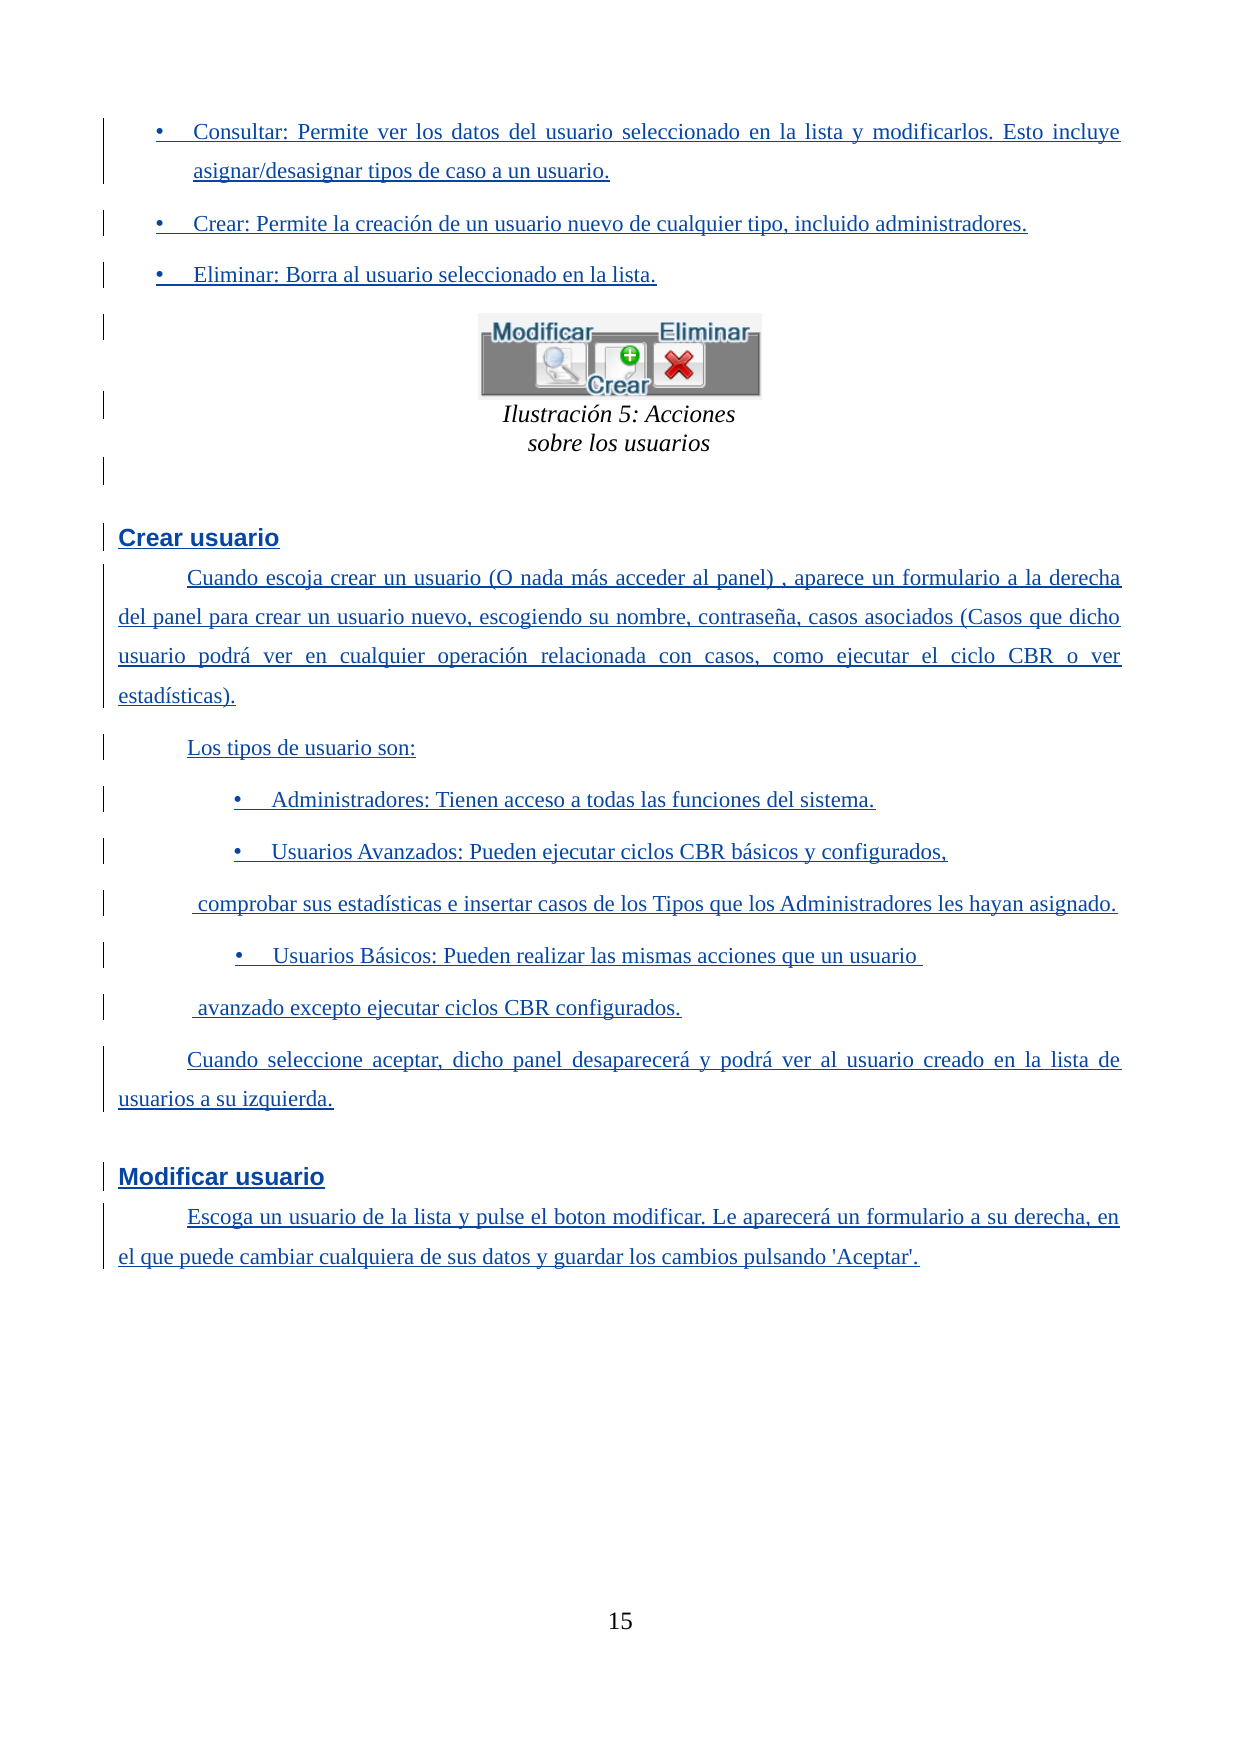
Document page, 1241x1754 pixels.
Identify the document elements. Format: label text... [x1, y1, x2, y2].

list Crear: Permite la creación de un usuario nuevo de cualquier tipo, incluido administradores. [156, 209, 1122, 236]
list Usuarios Avanzados: Pueden ejecutar ciclos CBR básicos y configurados, [234, 838, 1122, 864]
subtitle Crear usuario [118, 523, 1122, 551]
list Usuarios Básicos: Pueden realizar las mismas acciones que un usuario [235, 942, 1122, 968]
list Consultar: Permite ver los datos del usuario seleccionado en la lista y modificarlos. Esto incluye asignar/desasignar tipos de caso a un usuario. [156, 118, 1122, 184]
list Administradores: Tienen acceso a todas las funciones del sistema. [234, 786, 1122, 812]
subtitle Modificar usuario [118, 1162, 1122, 1191]
text Los tipos de usuario son: [118, 734, 1122, 760]
text Cuando escoja crear un usuario (O nada más acceder al panel) , aparece un formulario a la derecha del panel para crear un usuario nuevo, escogiendo su nombre, contraseña, casos asociados (Casos que dicho usuario podrá ver en cualquier operación relacionada con casos, como ejecutar el ciclo CBR o ver [118, 564, 1122, 665]
text avanzado excepto ejecutar ciclos CBR configurados. [118, 994, 1122, 1020]
text Ilustración 5: Acciones sobre los usuarios [478, 400, 762, 457]
list Eliminar: Borra al usuario seleccionado en la lista. [156, 262, 1122, 288]
text Escoga un usuario de la lista y pulse el boton modificar. Le aparecerá un formulario a su derecha, en el que puede cambiar cualquiera de sus datos y guardar los cambios pulsando 'Aceptar'. [118, 1203, 1122, 1269]
text estadísticas). [118, 667, 1122, 708]
text comprobar sus estadísticas e insertar casos de los Tipos que los Administradores les hayan asignado. [118, 890, 1122, 916]
text Cuando seleccione aceptar, dicho panel desaparecerá y podrá ver al usuario creado en la lista de usuarios a su izquierda. [118, 1046, 1122, 1112]
